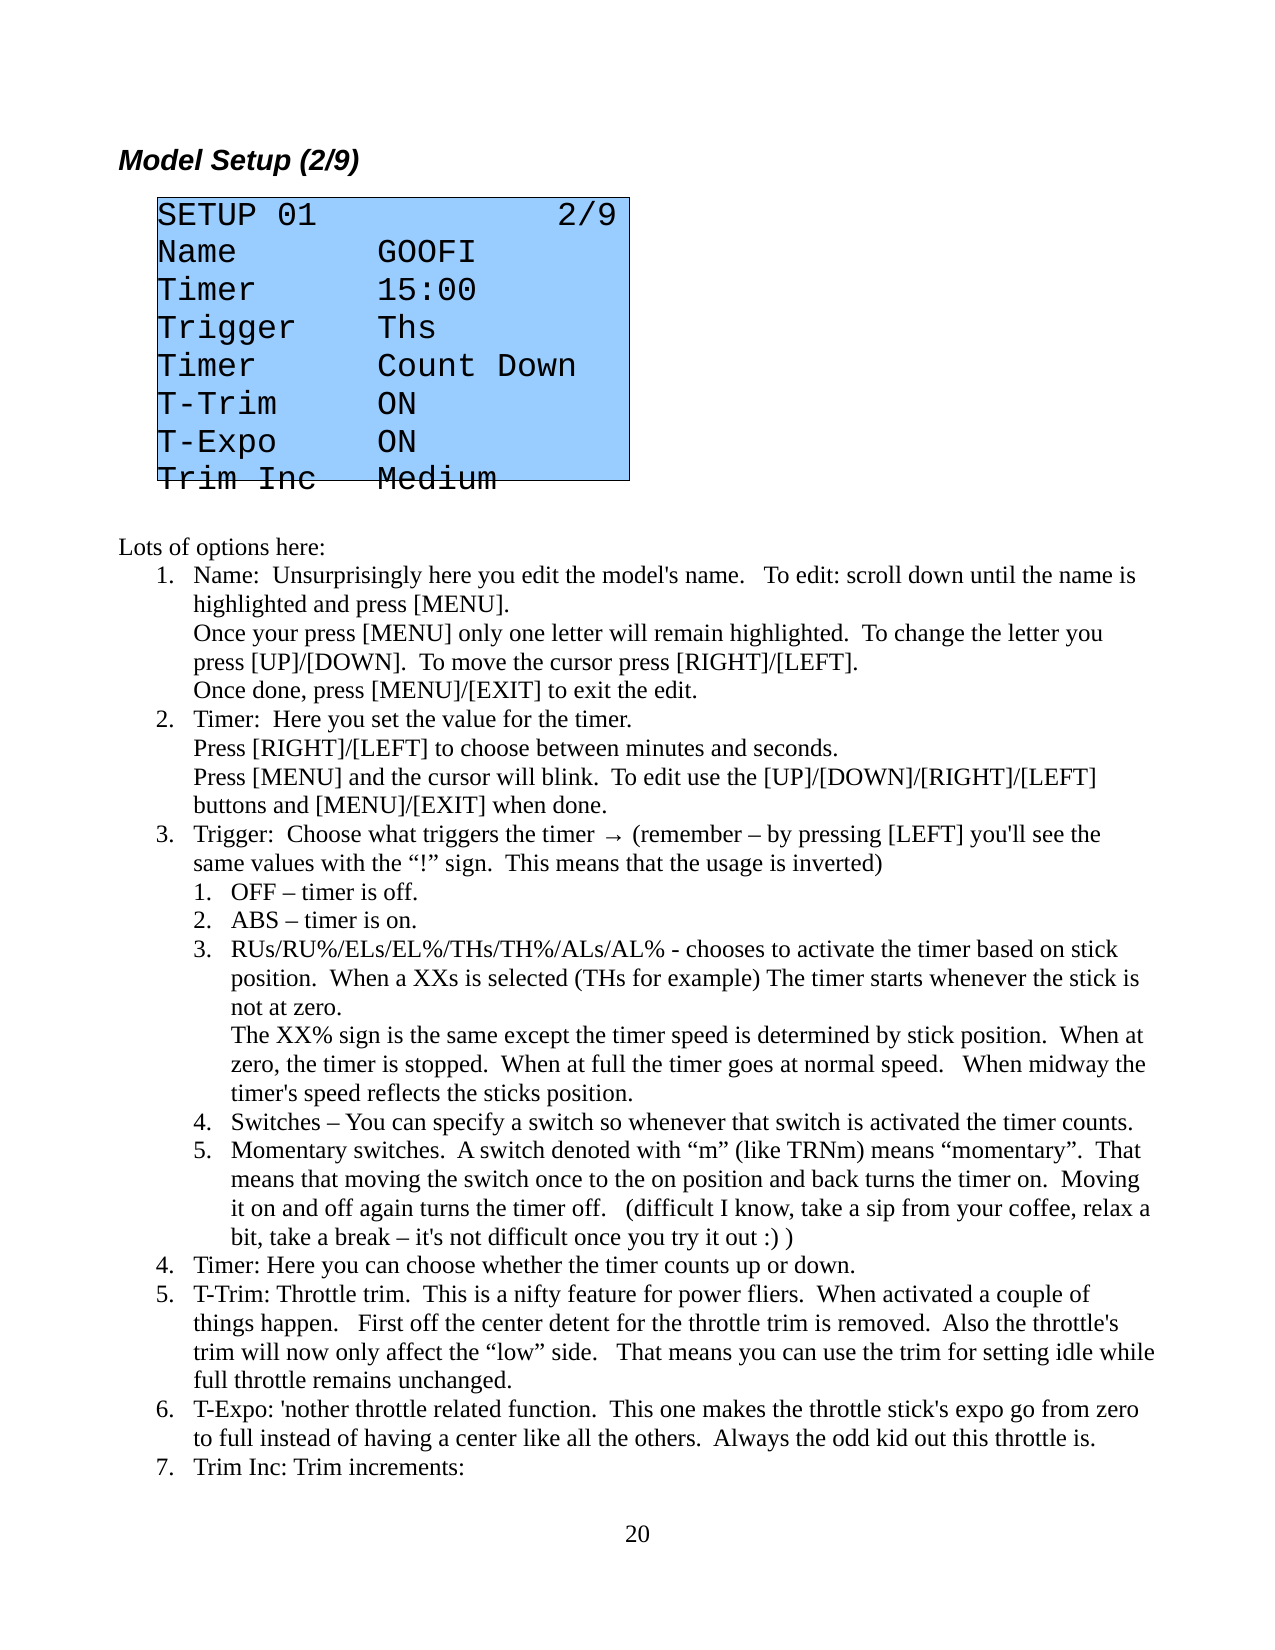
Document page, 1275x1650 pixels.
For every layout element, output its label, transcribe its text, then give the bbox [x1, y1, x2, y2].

list ABS – timer is on. [193, 905, 1157, 934]
list RUs/RU%/ELs/EL%/THs/TH%/ALs/AL% - chooses to activate the timer based on stick position. When a XXs is selected (THs for example) The timer starts whenever the stick is not at zero. The XX% sign is the same except the timer speed is determined by stick position. When at zero, the timer is stopped. When at full the timer goes at normal speed. When midway the timer's speed reflects the sticks position. [193, 934, 1157, 1107]
list Momentary switches. A switch denoted with “m” (like TRNm) means “momentary”. That means that moving the switch once to the on position and back turns the timer on. Moving it on and off again turns the timer off. (difficult I know, take a sip from your coffee, relax a bit, take a break – it's not difficult once you try it out :) ) [193, 1135, 1157, 1250]
list Timer: Here you set the value for the timer. Press [RIGHT]/[LEFT] to choose between minutes and seconds. Press [MENU] and the cursor will blink. To edit use the [UP]/[DOWN]/[RIGHT]/[LEFT] buttons and [MENU]/[EXIT] when done. [156, 704, 1157, 819]
list T-Expo: 'nother throttle related function. This one makes the throttle stick's expo go from zero to full instead of having a center like all the others. Always the odd kid out this throttle is. [156, 1394, 1157, 1452]
subtitle Model Setup (2/9) [118, 143, 1157, 177]
text Lots of options here: [118, 532, 1157, 560]
list OFF – timer is off. [193, 877, 1157, 905]
list Trim Inc: Trim increments: [156, 1452, 1157, 1480]
list Trigger: Choose what triggers the timer → (remember – by pressing [LEFT] you'll see the same values with the “!” sign. This means that the usage is inverted) [156, 819, 1157, 877]
list Switches – You can specify a switch so whenever that switch is activated the timer counts. [193, 1107, 1157, 1135]
list T-Trim: Throttle trim. This is a nifty feature for power fliers. When activated a couple of things happen. First off the center detent for the throttle trim is removed. Also the throttle's trim will now only affect the “low” side. That means you can use the trim for setting idle while full throttle remains unchanged. [156, 1279, 1157, 1394]
list Name: Unsurprisingly here you edit the model's name. To edit: scroll down until the name is highlighted and press [MENU]. Once your press [MENU] only one letter will remain highlighted. To change the letter you press [UP]/[DOWN]. To move the cursor press [RIGHT]/[LEFT]. Once done, press [MENU]/[EXIT] to exit the edit. [156, 560, 1157, 704]
list Timer: Here you can choose whether the timer counts up or down. [156, 1250, 1157, 1279]
